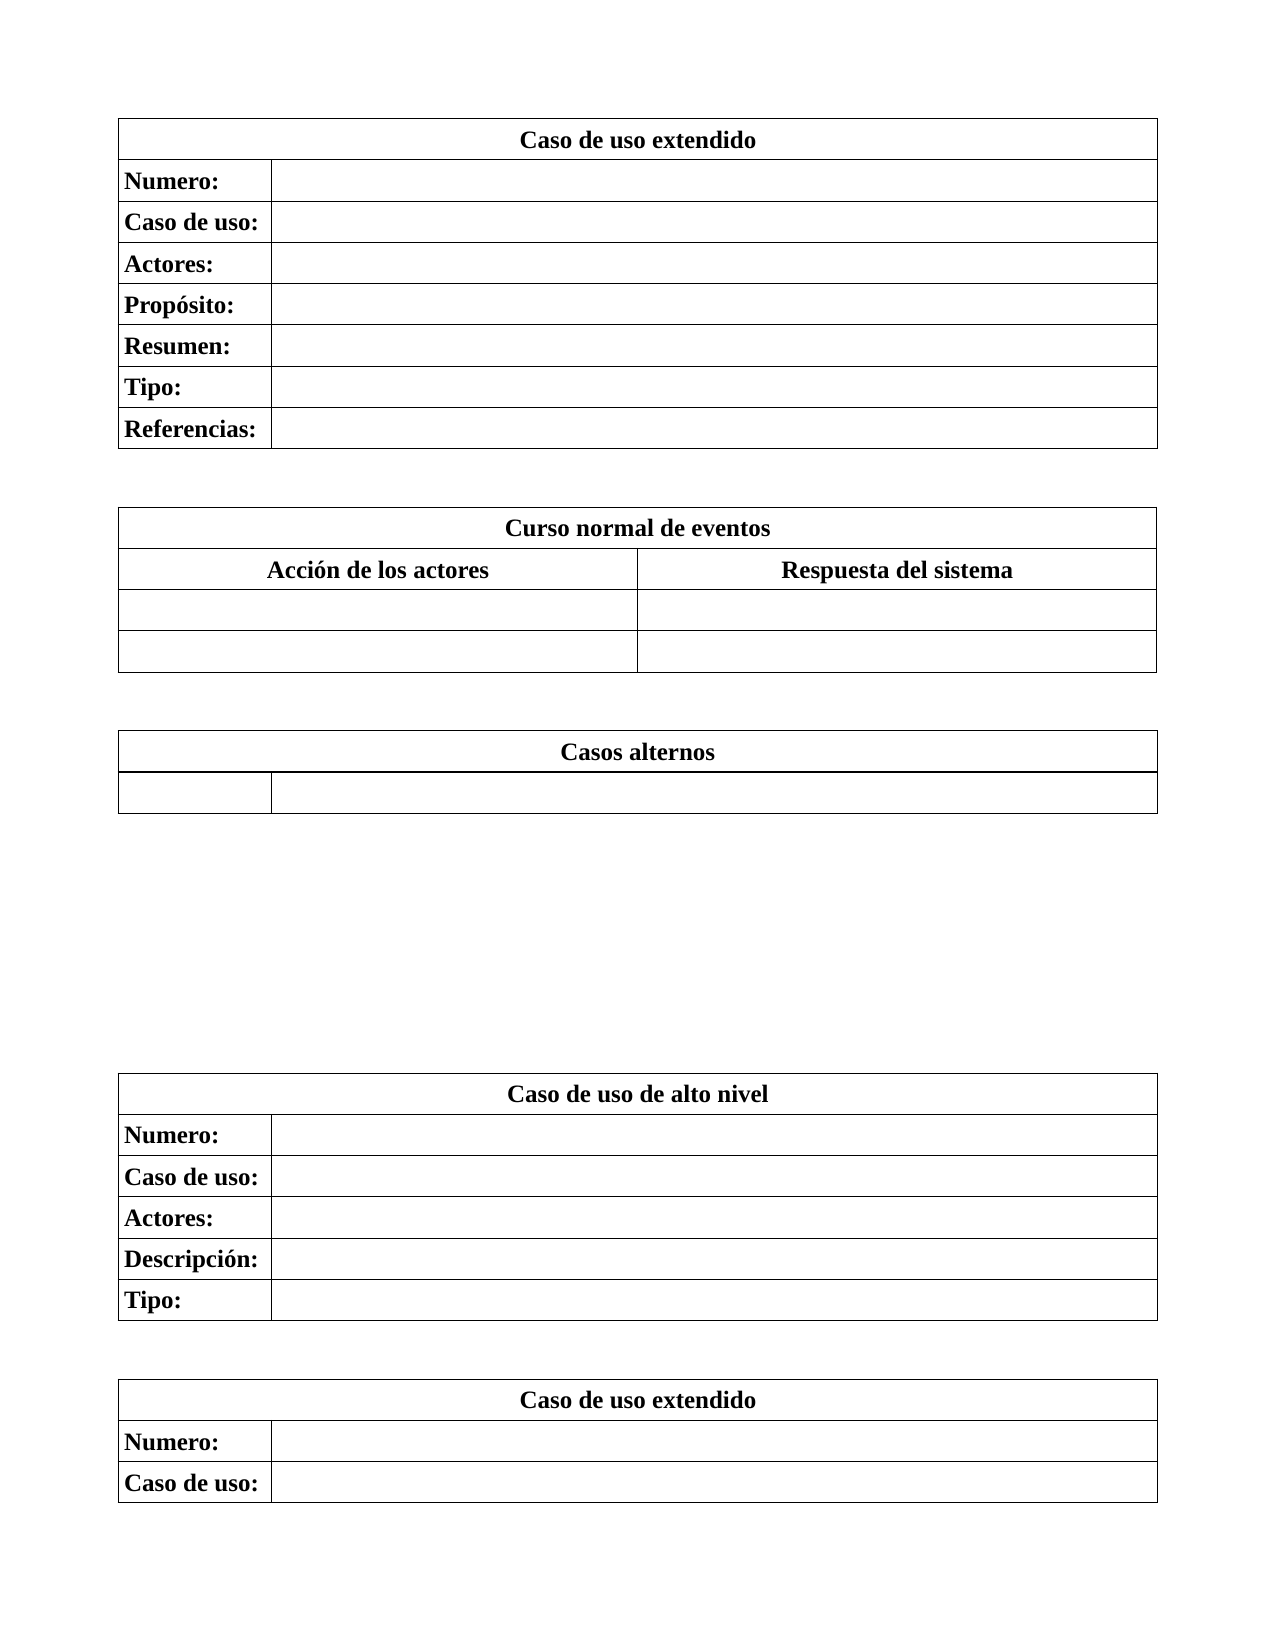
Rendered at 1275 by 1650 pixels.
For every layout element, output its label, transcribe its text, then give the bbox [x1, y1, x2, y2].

table_cell Resumen: [119, 325, 271, 366]
table_cell [272, 325, 1157, 366]
table_cell [272, 1421, 1157, 1461]
table_cell [272, 367, 1157, 407]
table_cell [272, 160, 1157, 201]
table_cell [119, 631, 637, 672]
table_cell [119, 773, 271, 813]
table_cell [272, 1197, 1157, 1237]
table_cell Numero: [119, 1421, 271, 1461]
table_header Caso de uso extendido [119, 119, 1157, 159]
table_cell [272, 773, 1157, 813]
table_cell [272, 408, 1157, 448]
table_cell Caso de uso: [119, 202, 271, 242]
table_cell Actores: [119, 1197, 271, 1237]
table_cell [638, 631, 1156, 672]
table_cell [638, 590, 1156, 630]
table_cell Numero: [119, 160, 271, 201]
table_cell Caso de uso: [119, 1156, 271, 1196]
table_cell [119, 590, 637, 630]
table_cell Referencias: [119, 408, 271, 448]
table_cell [272, 284, 1157, 324]
table_cell [272, 1156, 1157, 1196]
table_cell Acción de los actores [119, 549, 637, 589]
table_cell Respuesta del sistema [638, 549, 1156, 589]
table_cell [272, 1239, 1157, 1279]
table_cell Propósito: [119, 284, 271, 324]
table_cell [272, 202, 1157, 242]
table_header Casos alternos [119, 731, 1157, 771]
table_cell [272, 1280, 1157, 1320]
table_cell Descripción: [119, 1239, 271, 1279]
table_cell Actores: [119, 243, 271, 283]
table_header Caso de uso extendido [119, 1380, 1157, 1420]
table_cell [272, 1462, 1157, 1502]
table_cell Tipo: [119, 367, 271, 407]
table_cell [272, 243, 1157, 283]
table_header Curso normal de eventos [119, 508, 1156, 548]
table_header Caso de uso de alto nivel [119, 1074, 1157, 1114]
table_cell [272, 1115, 1157, 1155]
table_cell Numero: [119, 1115, 271, 1155]
table_cell Caso de uso: [119, 1462, 271, 1502]
table_cell Tipo: [119, 1280, 271, 1320]
